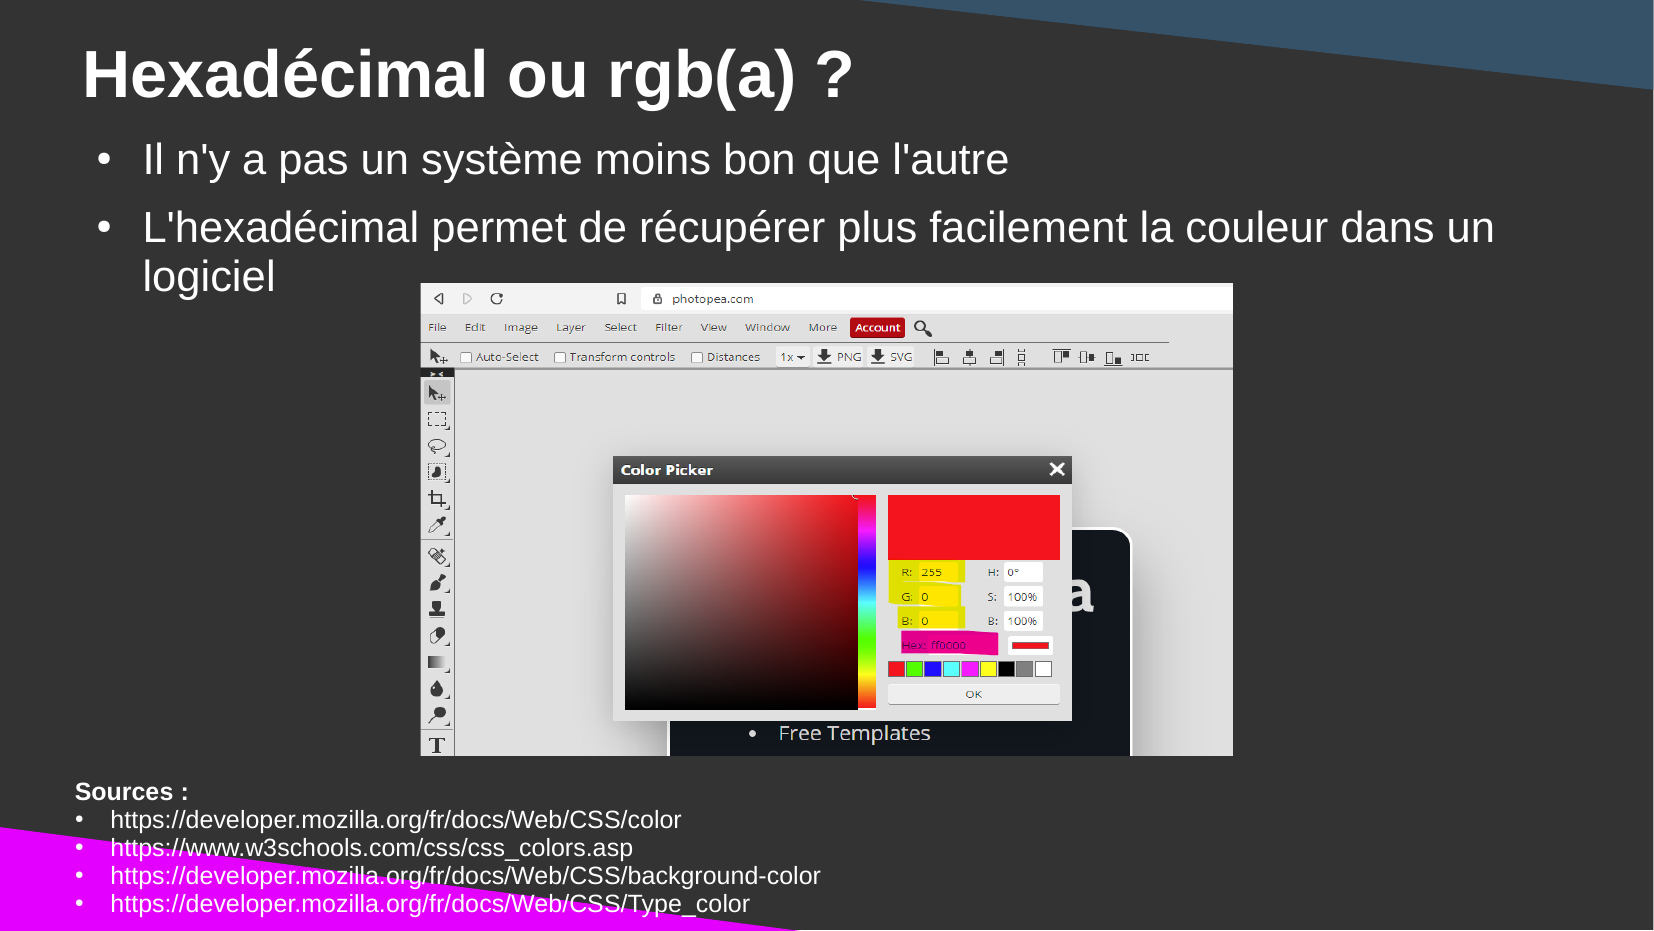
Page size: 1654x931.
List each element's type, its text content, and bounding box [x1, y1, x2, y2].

text_box [858, 0, 1654, 90]
text_box Sources : https://developer.mozilla.org/fr/docs/Web/CSS/color https://www.w3schools.com/css/css_colors.asp https://developer.mozilla.org/fr/docs/Web/CSS/background-color https://developer.mozilla.org/fr/docs/Web/CSS/Type_color [60, 770, 863, 926]
list Il n'y a pas un système moins bon que l'autre L'hexadécimal permet de récupérer plus facilement la couleur dans un logiciel [80, 135, 1605, 302]
title Hexadécimal ou rgb(a) ? [82, 37, 1571, 122]
text_box [0, 827, 801, 931]
picture [420, 283, 1233, 756]
